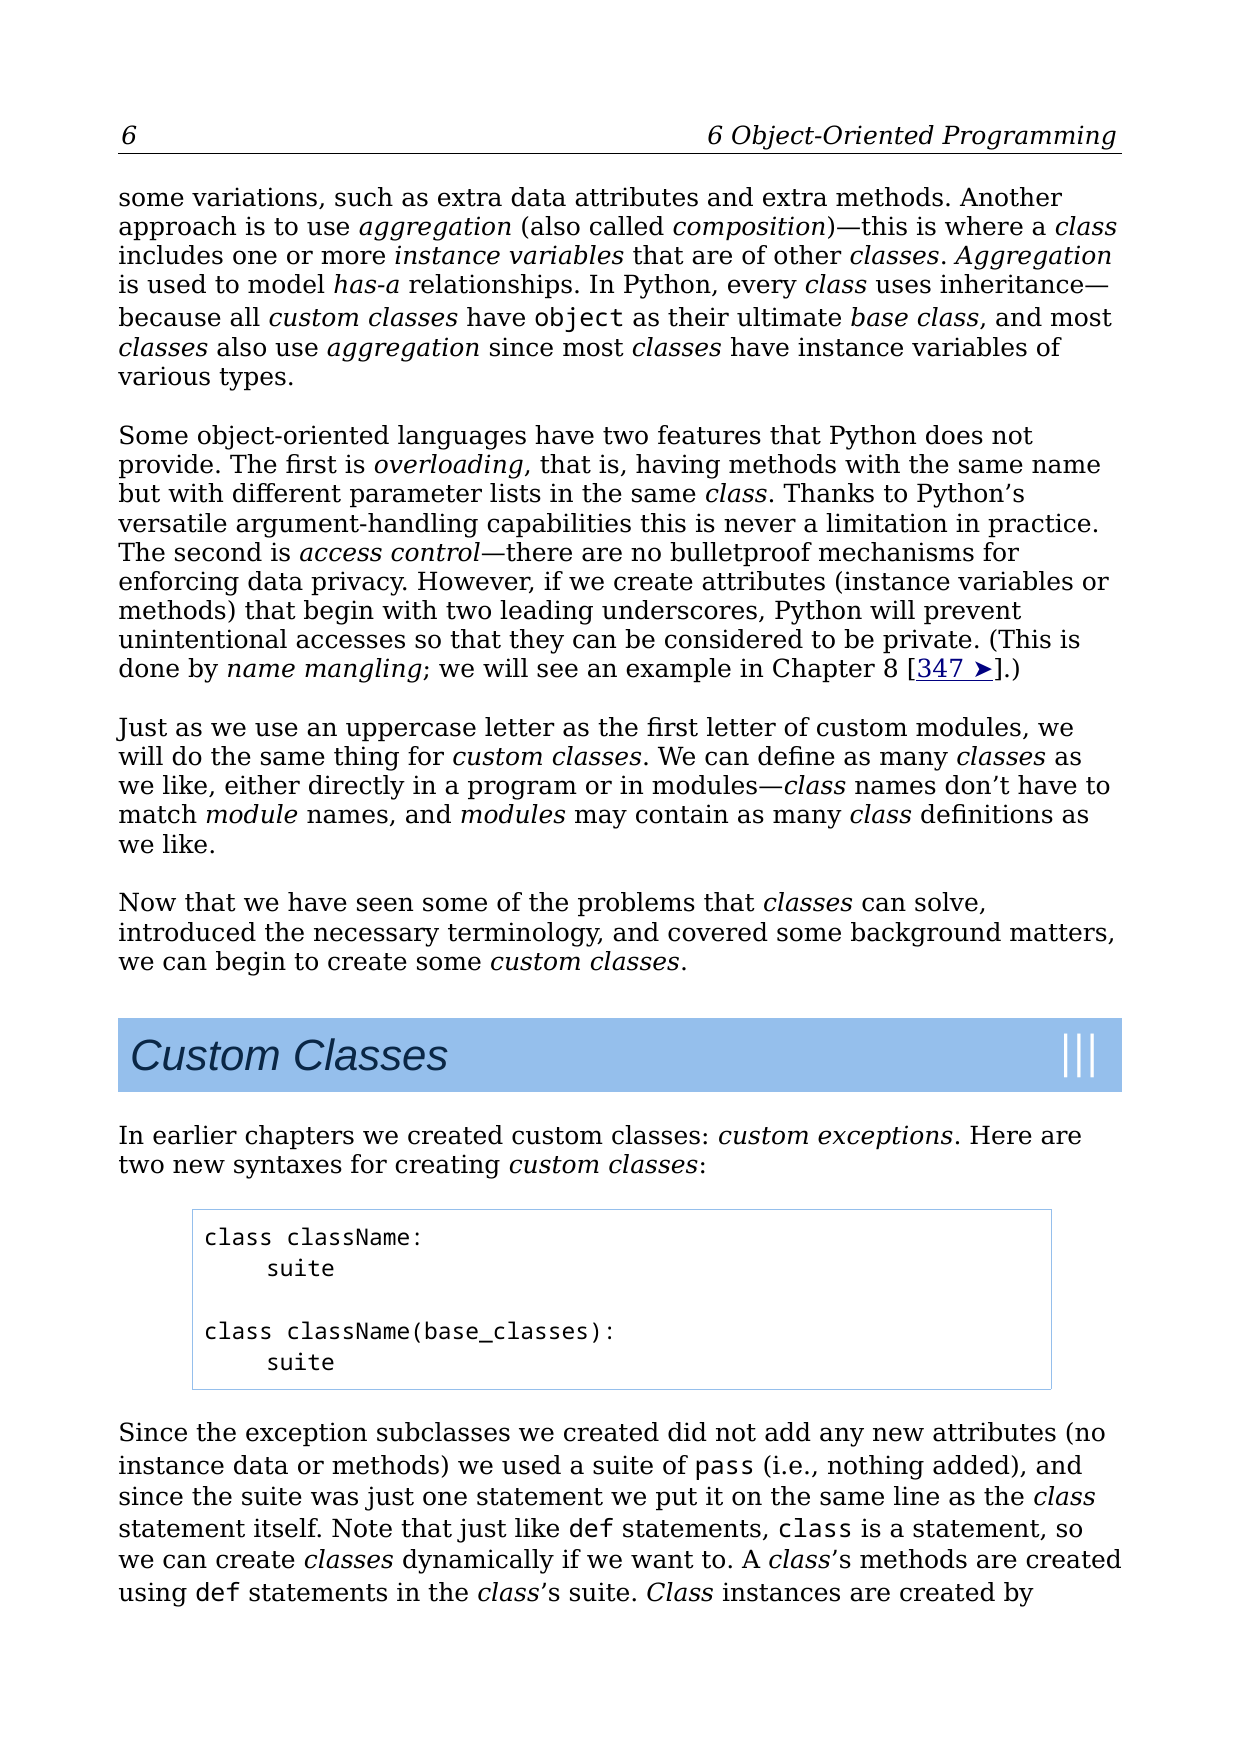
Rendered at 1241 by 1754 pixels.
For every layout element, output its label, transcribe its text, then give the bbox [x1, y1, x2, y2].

text class className: [193, 1210, 1051, 1240]
text suite [193, 1240, 1051, 1272]
text Since the exception subclasses we created did not add any new attributes (no instance data or methods) we used a suite of pass (i.e., nothing added), and since the suite was just one statement we put it on the same line as the class statement itself. Note that just like def statements, class is a statement, so we can create classes dynamically if we want to. A class’s methods are created using def statements in the class’s suite. Class instances are created by [118, 1418, 1122, 1608]
text ||| [1039, 1027, 1098, 1078]
text In earlier chapters we created custom classes: custom exceptions. Here are two new syntaxes for creating custom classes: [118, 1121, 1122, 1179]
text suite [193, 1334, 1051, 1389]
text Just as we use an uppercase letter as the first letter of custom modules, we will do the same thing for custom classes. We can define as many classes as we like, either directly in a program or in modules—class names don’t have to match module names, and modules may contain as many class definitions as we like. [118, 713, 1122, 859]
text class className(base_classes): [193, 1303, 1051, 1334]
text Now that we have seen some of the problems that classes can solve, introduced the necessary terminology, and covered some background matters, we can begin to create some custom classes. [118, 888, 1122, 976]
subtitle Custom Classes [118, 1018, 1122, 1092]
text some variations, such as extra data attributes and extra methods. Another approach is to use aggregation (also called composition)—this is where a class includes one or more instance variables that are of other classes. Aggregation is used to model has-a relationships. In Python, every class uses inheritance—because all custom classes have object as their ultimate base class, and most classes also use aggregation since most classes have instance variables of various types. [118, 183, 1122, 392]
text Some object-oriented languages have two features that Python does not provide. The first is overloading, that is, having methods with the same name but with different parameter lists in the same class. Thanks to Python’s versatile argument-handling capabilities this is never a limitation in practice. The second is access control—there are no bulletproof mechanisms for enforcing data privacy. However, if we create attributes (instance variables or methods) that begin with two leading underscores, Python will prevent unintentional accesses so that they can be considered to be private. (This is done by name mangling; we will see an example in Chapter 8 [347 ➤].) [118, 421, 1122, 684]
